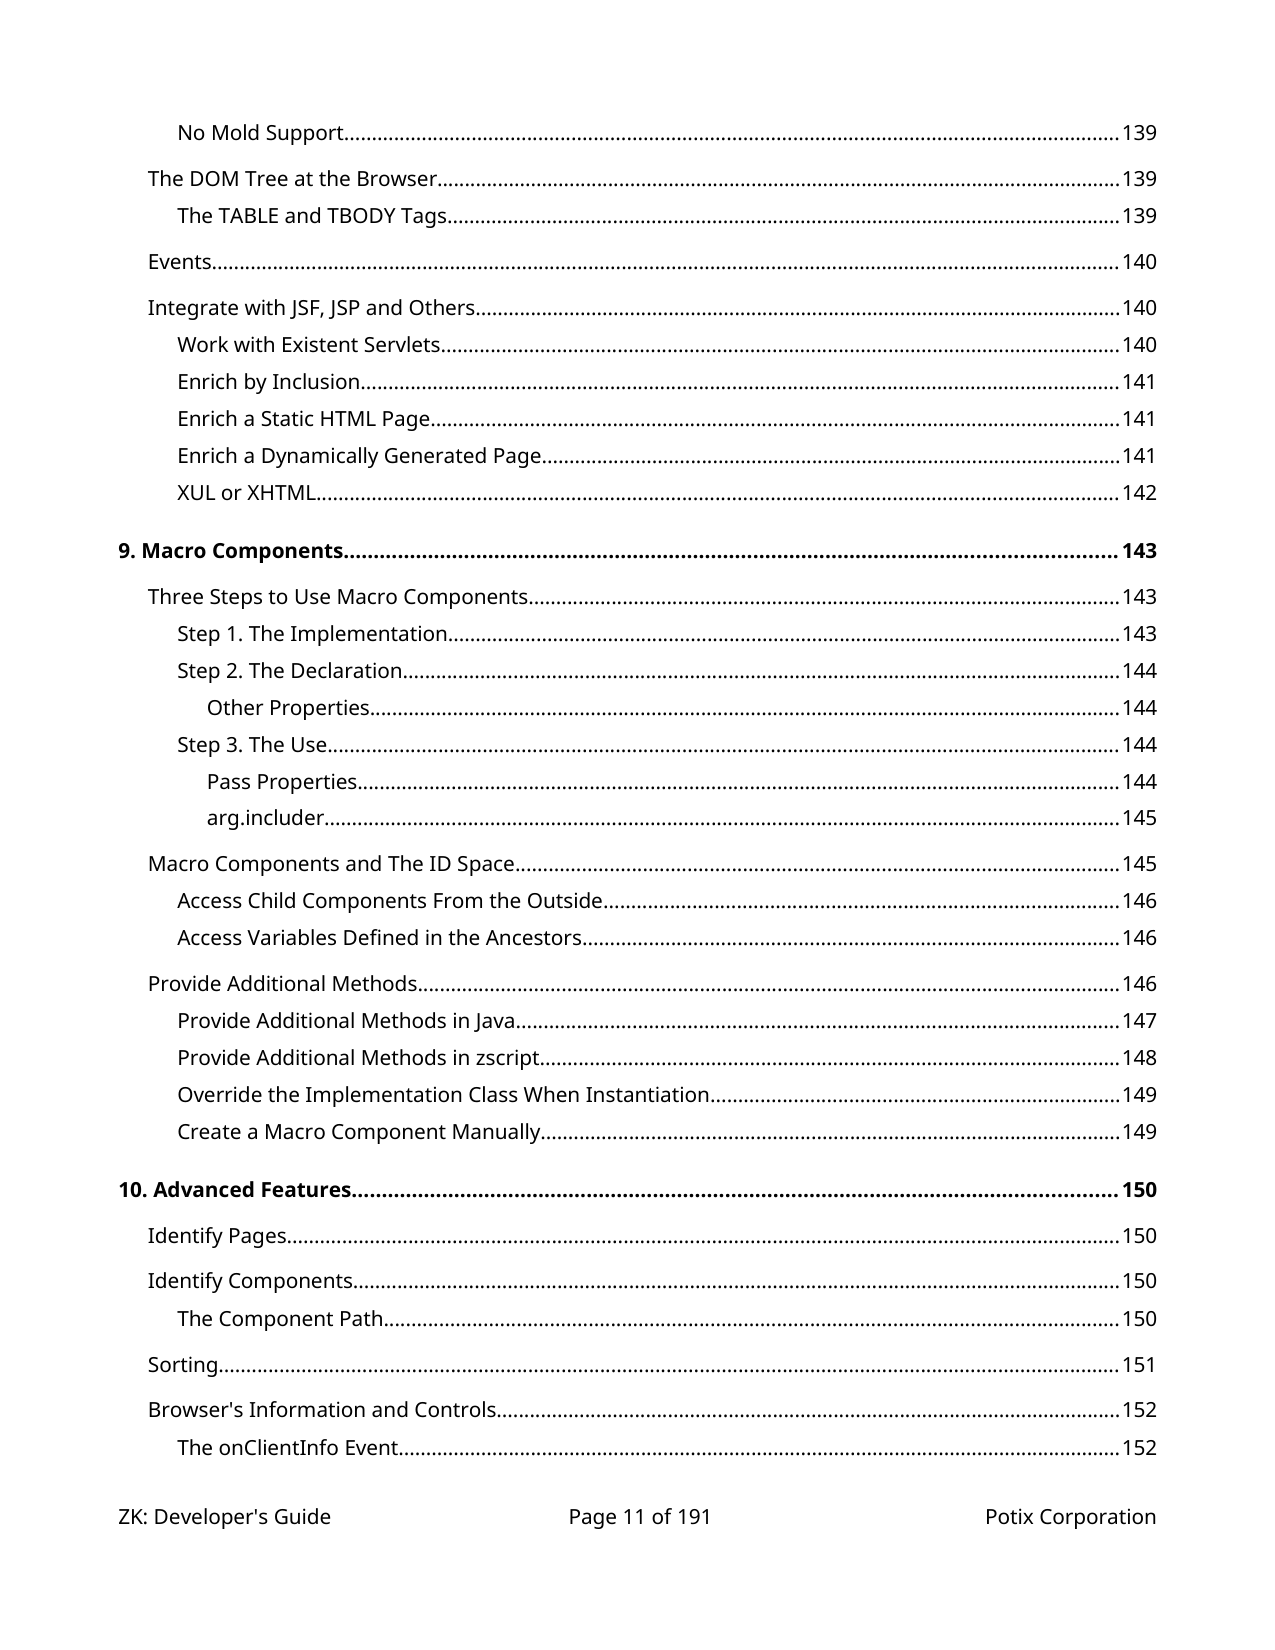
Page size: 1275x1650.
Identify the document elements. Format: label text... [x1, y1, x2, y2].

text Identify Components 150 [148, 1267, 1157, 1295]
text Provide Additional Methods 146 [148, 969, 1157, 997]
text Enrich a Static HTML Page 141 [177, 404, 1157, 432]
text Enrich a Dynamically Generated Page 141 [177, 441, 1157, 469]
text 9. Macro Components 143 [118, 536, 1157, 564]
text Step 1. The Implementation 143 [177, 619, 1157, 647]
text XUL or XHTML 142 [177, 478, 1157, 507]
text Access Variables Defined in the Ancestors 146 [177, 923, 1157, 951]
text Events 140 [148, 247, 1157, 275]
text Sorting 151 [148, 1350, 1157, 1378]
text 10. Advanced Features 150 [118, 1175, 1157, 1203]
text arg.includer 145 [207, 803, 1157, 831]
text Step 3. The Use 144 [177, 730, 1157, 759]
text Macro Components and The ID Space 145 [148, 849, 1157, 877]
text Access Child Components From the Outside 146 [177, 886, 1157, 914]
text Integrate with JSF, JSP and Others 140 [148, 293, 1157, 321]
text Enrich by Inclusion 141 [177, 367, 1157, 395]
text The Component Path 150 [177, 1304, 1157, 1332]
text Three Steps to Use Macro Components 143 [148, 582, 1157, 610]
text Other Properties 144 [207, 693, 1157, 722]
text Provide Additional Methods in zscript 148 [177, 1043, 1157, 1071]
text Override the Implementation Class When Instantiation 149 [177, 1080, 1157, 1108]
text The onClientInfo Event 152 [177, 1433, 1157, 1461]
text The DOM Tree at the Browser 139 [148, 164, 1157, 192]
text Identify Pages 150 [148, 1221, 1157, 1249]
text The TABLE and TBODY Tags 139 [177, 201, 1157, 229]
text Browser's Information and Controls 152 [148, 1396, 1157, 1424]
text No Mold Support 139 [177, 118, 1157, 146]
text Pass Properties 144 [207, 767, 1157, 796]
text Step 2. The Declaration 144 [177, 656, 1157, 684]
text Create a Macro Component Manually 149 [177, 1117, 1157, 1145]
text Work with Existent Servlets 140 [177, 330, 1157, 358]
text Provide Additional Methods in Java 147 [177, 1006, 1157, 1034]
